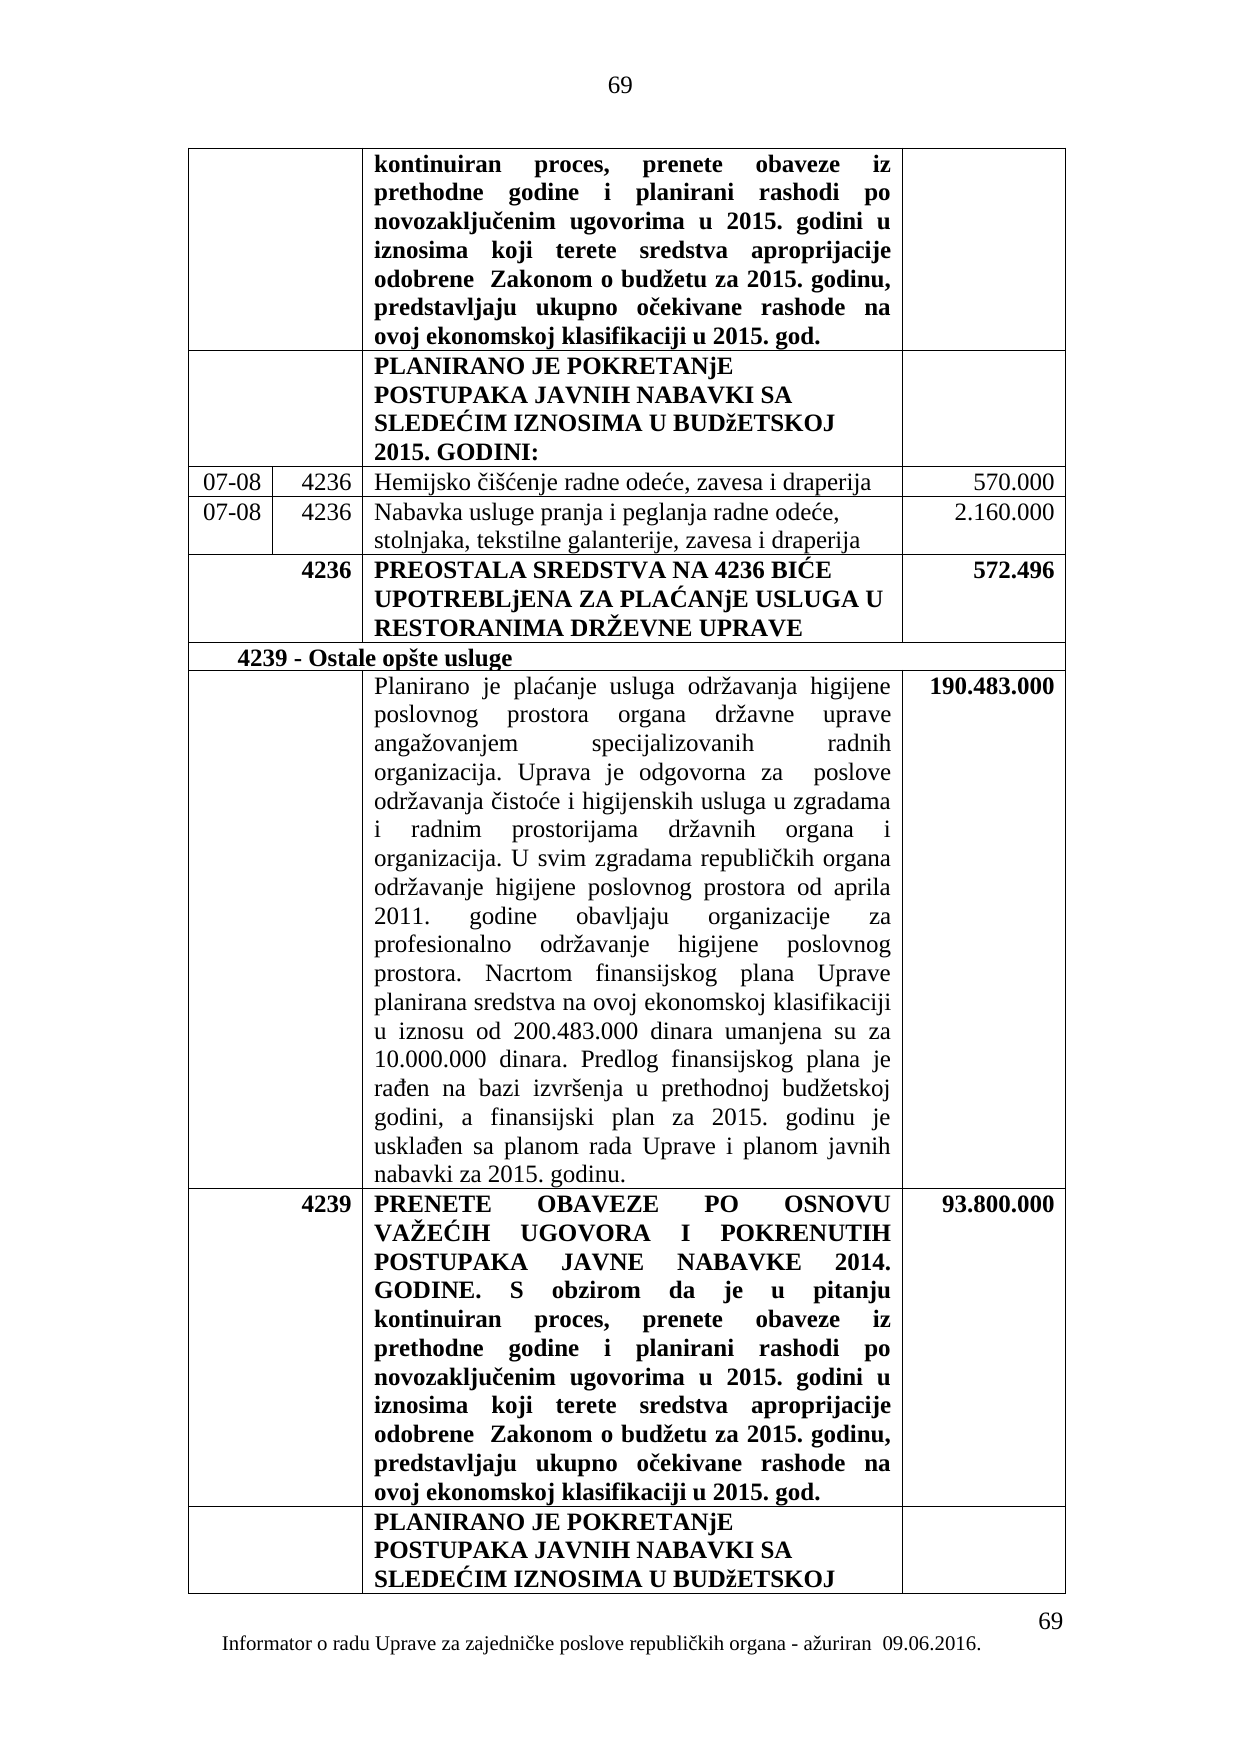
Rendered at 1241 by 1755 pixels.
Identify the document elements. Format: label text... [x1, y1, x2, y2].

table_cell [189, 671, 362, 1188]
table_cell 572.496 [903, 555, 1065, 642]
table_cell 07-08 [189, 467, 272, 496]
table_cell 4236 [273, 467, 362, 496]
table_cell Planirano je plaćanje usluga održavanja higijene poslovnog prostora organa državne uprave angažovanjem specijalizovanih radnih organizacija. Uprava je odgovorna za poslove održavanja čistoće i higijenskih usluga u zgradama i radnim prostorijama državnih organa i organizacija. U svim zgradama republičkih organa održavanje higijene poslovnog prostora od aprila 2011. godine obavlјaju organizacije za profesionalno održavanje higijene poslovnog prostora. Nacrtom finansijskog plana Uprave planirana sredstva na ovoj ekonomskoj klasifikaciji u iznosu od 200.483.000 dinara umanjena su za 10.000.000 dinara. Predlog finansijskog plana je rađen na bazi izvršenja u prethodnoj budžetskoj godini, a finansijski plan za 2015. godinu je usklađen sa planom rada Uprave i planom javnih nabavki za 2015. godinu. [363, 671, 902, 1188]
table_cell 4236 [273, 497, 362, 554]
table_cell 2.160.000 [903, 497, 1065, 554]
table_cell [189, 1507, 362, 1593]
table_cell Nabavka usluge pranja i peglanja radne odeće, stolnjaka, tekstilne galanterije, zavesa i draperija [363, 497, 902, 554]
table_cell [903, 149, 1065, 350]
table_cell PLANIRANO JE POKRETANјE POSTUPAKA JAVNIH NABAVKI SA SLEDEĆIM IZNOSIMA U BUDžETSKOJ 2015. GODINI: [363, 351, 902, 466]
table_cell kontinuiran proces, prenete obaveze iz prethodne godine i planirani rashodi po novozaklјučenim ugovorima u 2015. godini u iznosima koji terete sredstva aproprijacije odobrene Zakonom o budžetu za 2015. godinu, predstavlјaju ukupno očekivane rashode na ovoj ekonomskoj klasifikaciji u 2015. god. [363, 149, 902, 350]
table_cell PREOSTALA SREDSTVA NA 4236 BIĆE UPOTREBLjENA ZA PLAĆANјE USLUGA U RESTORANIMA DRŽEVNE UPRAVE [363, 555, 902, 642]
table_cell Hemijsko čišćenje radne odeće, zavesa i draperija [363, 467, 902, 496]
table_cell 4239 - Ostale opšte usluge [189, 643, 1065, 670]
table_cell 4239 [189, 1189, 362, 1506]
table_cell [189, 351, 362, 466]
table_cell 190.483.000 [903, 671, 1065, 1188]
table_cell 4236 [189, 555, 362, 642]
table_cell [903, 1507, 1065, 1593]
table_cell 570.000 [903, 467, 1065, 496]
table_cell [903, 351, 1065, 466]
table_cell PLANIRANO JE POKRETANјE POSTUPAKA JAVNIH NABAVKI SA SLEDEĆIM IZNOSIMA U BUDžETSKOJ [363, 1507, 902, 1593]
table_cell 07-08 [189, 497, 272, 554]
table_cell 93.800.000 [903, 1189, 1065, 1506]
table_cell [189, 149, 362, 350]
table_cell PRENETE OBAVEZE PO OSNOVU VAŽEĆIH UGOVORA I POKRENUTIH POSTUPAKA JAVNE NABAVKE 2014. GODINE. S obzirom da je u pitanju kontinuiran proces, prenete obaveze iz prethodne godine i planirani rashodi po novozaklјučenim ugovorima u 2015. godini u iznosima koji terete sredstva aproprijacije odobrene Zakonom o budžetu za 2015. godinu, predstavlјaju ukupno očekivane rashode na ovoj ekonomskoj klasifikaciji u 2015. god. [363, 1189, 902, 1506]
